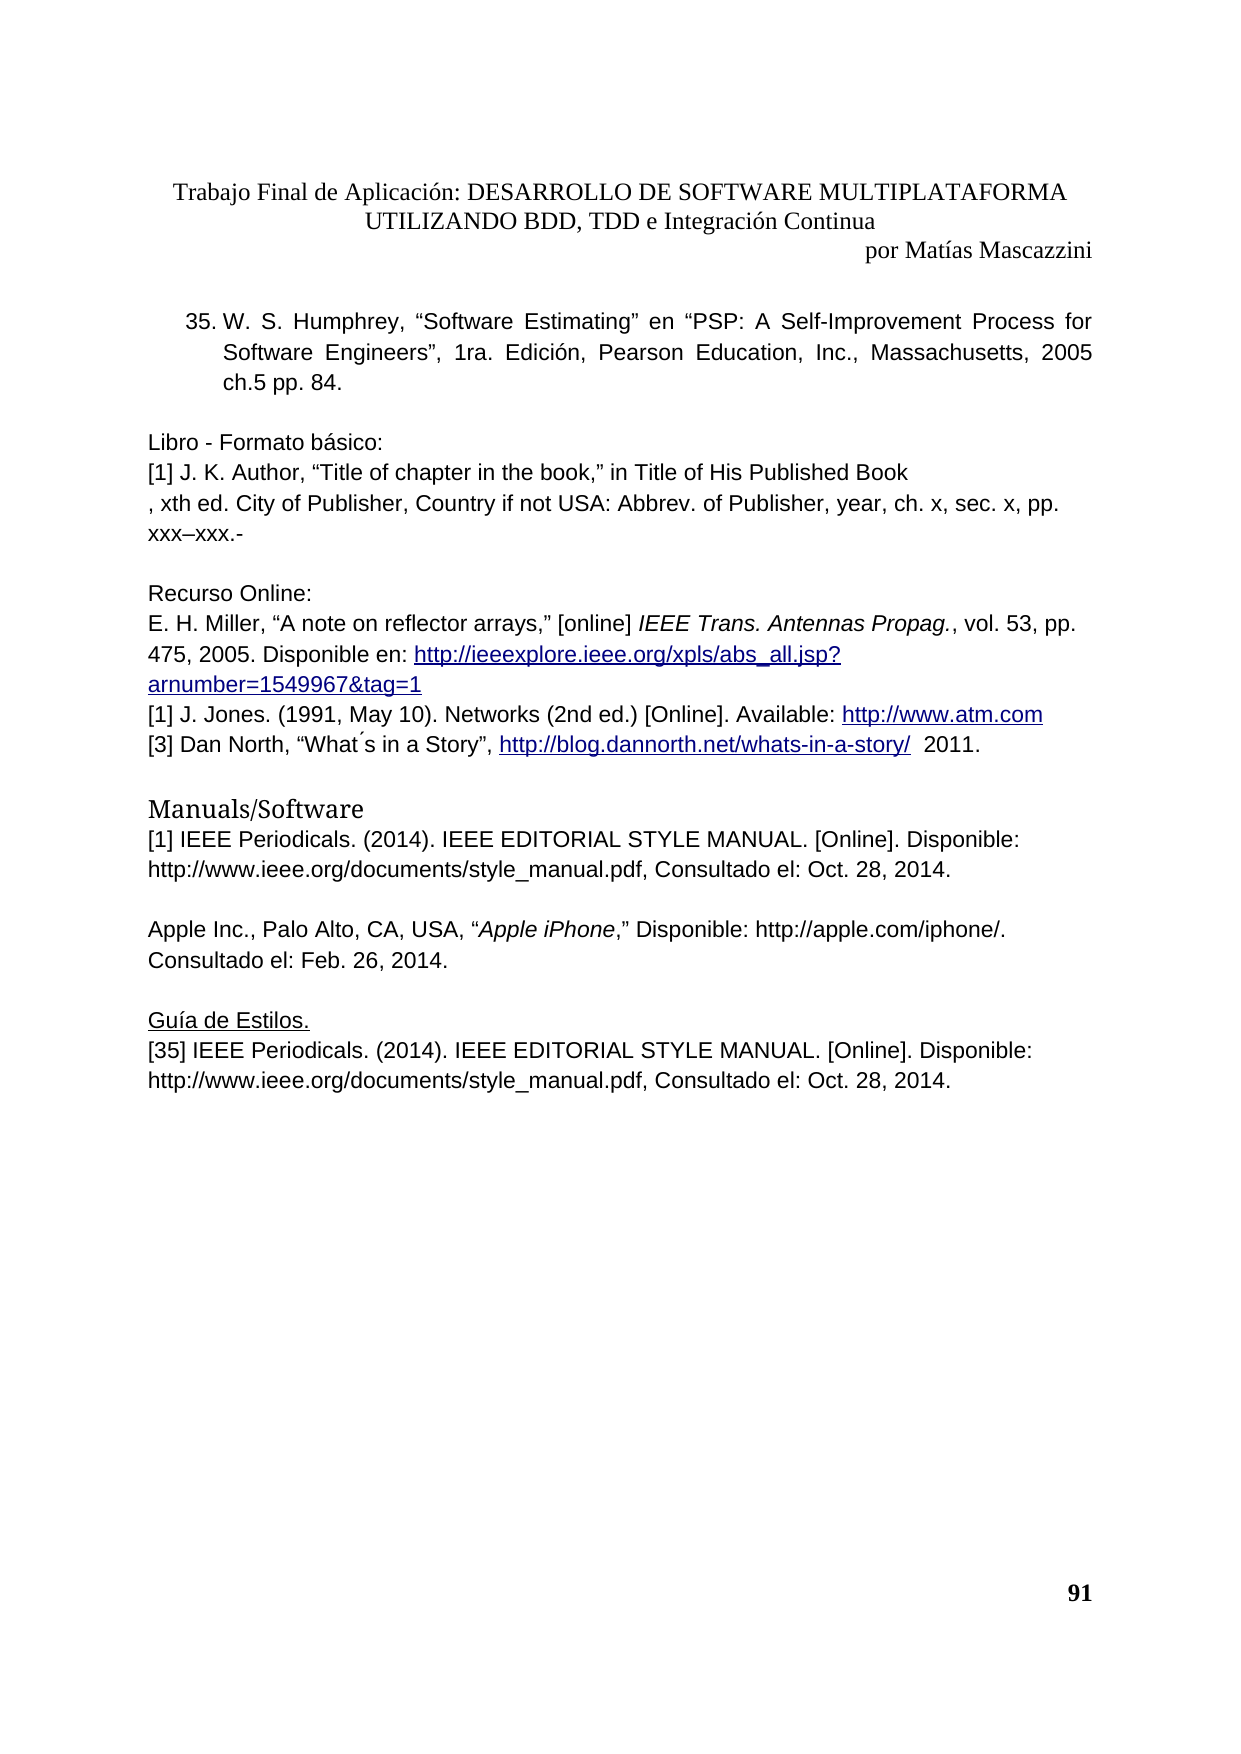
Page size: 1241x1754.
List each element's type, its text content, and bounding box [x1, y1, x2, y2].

text Guía de Estilos. [148, 1007, 1093, 1033]
text [1] J. K. Author, “Title of chapter in the book,” in Title of His Published Book [148, 459, 1093, 486]
text [1] IEEE Periodicals. (2014). IEEE EDITORIAL STYLE MANUAL. [Online]. Disponible: http://www.ieee.org/documents/style_manual.pdf, Consultado el: Oct. 28, 2014. [148, 826, 1093, 882]
list W. S. Humphrey, “Software Estimating” en “PSP: A Self-Improvement Process for Software Engineers”, 1ra. Edición, Pearson Education, Inc., Massachusetts, 2005 ch.5 pp. 84. [185, 308, 1093, 395]
text [3] Dan North, “What ́s in a Story”, http://blog.dannorth.net/whats-in-a-story/ 2011. [148, 731, 1093, 758]
text Recurso Online: [148, 580, 1093, 607]
text E. H. Miller, “A note on reflector arrays,” [online] IEEE Trans. Antennas Propag., vol. 53, pp. 475, 2005. Disponible en: http://ieeexplore.ieee.org/xpls/abs_all.jsp?arnumber=1549967&tag=1 [148, 610, 1093, 697]
text , xth ed. City of Publisher, Country if not USA: Abbrev. of Publisher, year, ch. x, sec. x, pp. xxx–xxx.- [148, 489, 1093, 546]
text Manuals/Software [148, 792, 1093, 826]
text Apple Inc., Palo Alto, CA, USA, “Apple iPhone,” Disponible: http://apple.com/iphone/. Consultado el: Feb. 26, 2014. [148, 916, 1093, 973]
text [1] J. Jones. (1991, May 10). Networks (2nd ed.) [Online]. Available: http://www.atm.com [148, 701, 1093, 727]
text [35] IEEE Periodicals. (2014). IEEE EDITORIAL STYLE MANUAL. [Online]. Disponible: http://www.ieee.org/documents/style_manual.pdf, Consultado el: Oct. 28, 2014. [148, 1037, 1093, 1094]
text Libro - Formato básico: [148, 429, 1093, 456]
